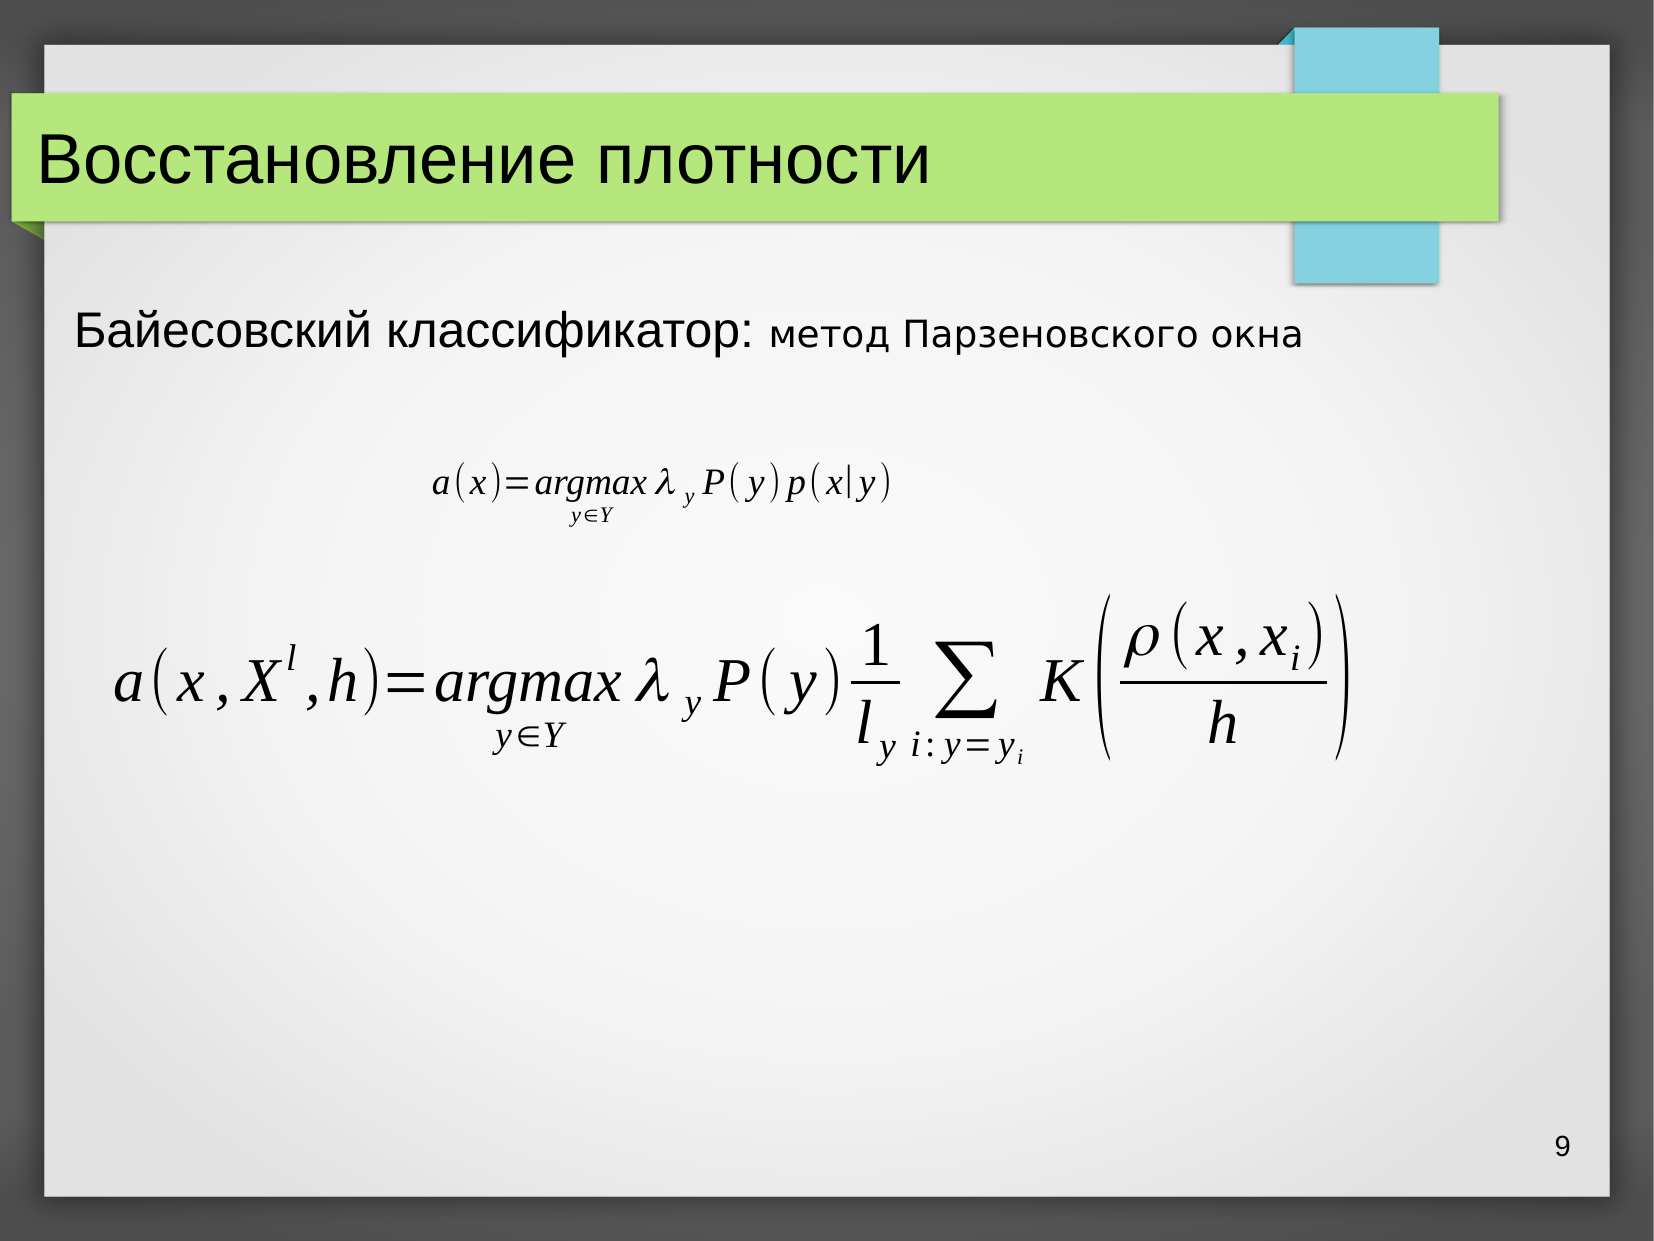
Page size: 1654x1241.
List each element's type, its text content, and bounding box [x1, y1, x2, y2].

chart [425, 460, 898, 528]
title Восстановление плотности [35, 118, 1489, 200]
text_box Байесовский классификатор: метод Парзеновского окна [59, 295, 1441, 367]
picture [0, 0, 1654, 1241]
chart [106, 590, 1360, 770]
